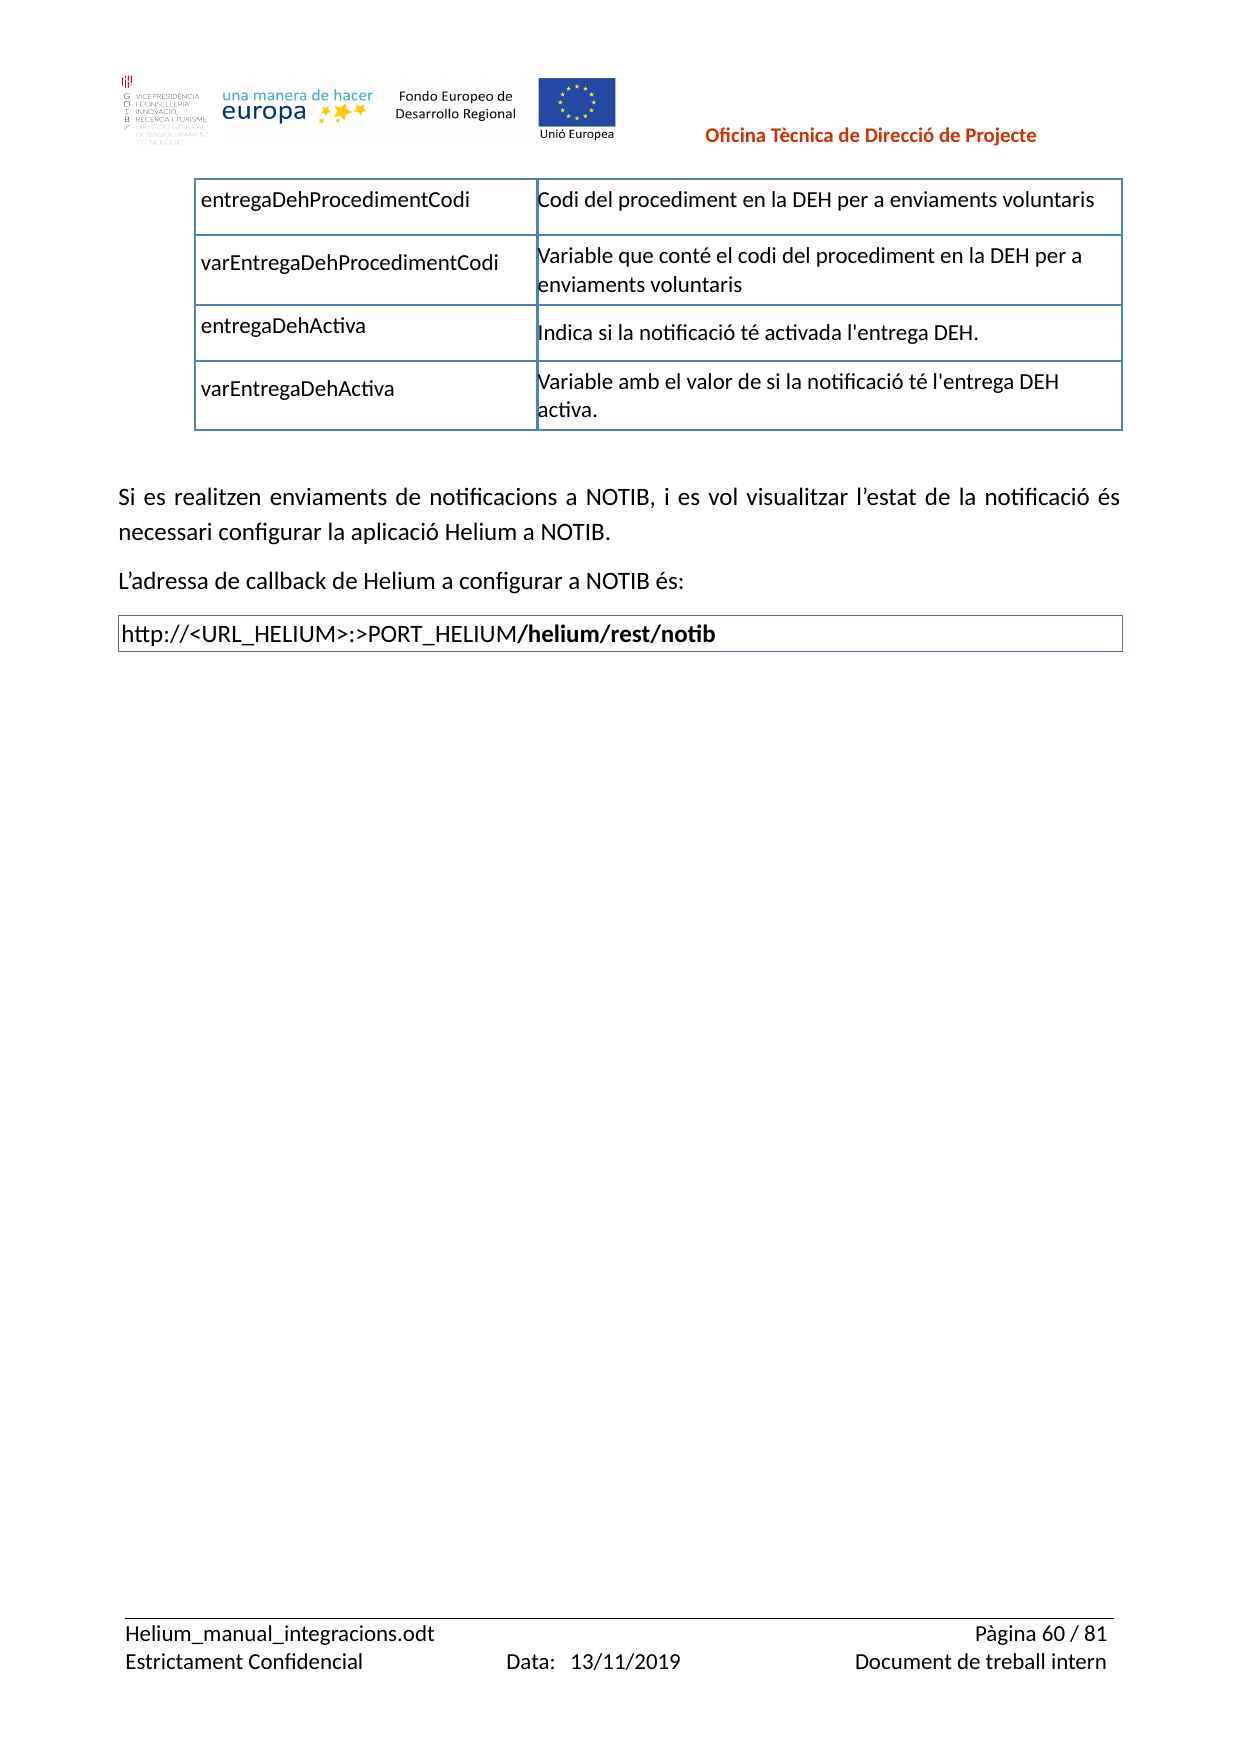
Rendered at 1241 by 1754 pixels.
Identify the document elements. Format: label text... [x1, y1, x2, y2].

table_cell entregaDehActiva [196, 306, 536, 359]
table_cell Variable que conté el codi del procediment en la DEH per a enviaments voluntaris [539, 236, 1121, 303]
table_cell Variable amb el valor de si la notificació té l'entrega DEH activa. [539, 362, 1121, 429]
table_cell Indica si la notificació té activada l'entrega DEH. [539, 306, 1121, 359]
text Si es realitzen enviaments de notificacions a NOTIB, i es vol visualitzar l’estat de la notificació és necessari configurar la aplicació Helium a NOTIB. [118, 481, 1122, 546]
table_cell varEntregaDehActiva [196, 362, 536, 429]
text http://<URL_HELIUM>:>PORT_HELIUM/helium/rest/notib [119, 616, 1122, 651]
text L’adressa de callback de Helium a configurar a NOTIB és: [118, 565, 1122, 596]
picture [118, 73, 213, 147]
table_cell varEntregaDehProcedimentCodi [196, 236, 536, 303]
table_cell Codi del procediment en la DEH per a enviaments voluntaris [539, 180, 1121, 234]
table_cell entregaDehProcedimentCodi [196, 180, 536, 234]
picture [219, 73, 621, 147]
